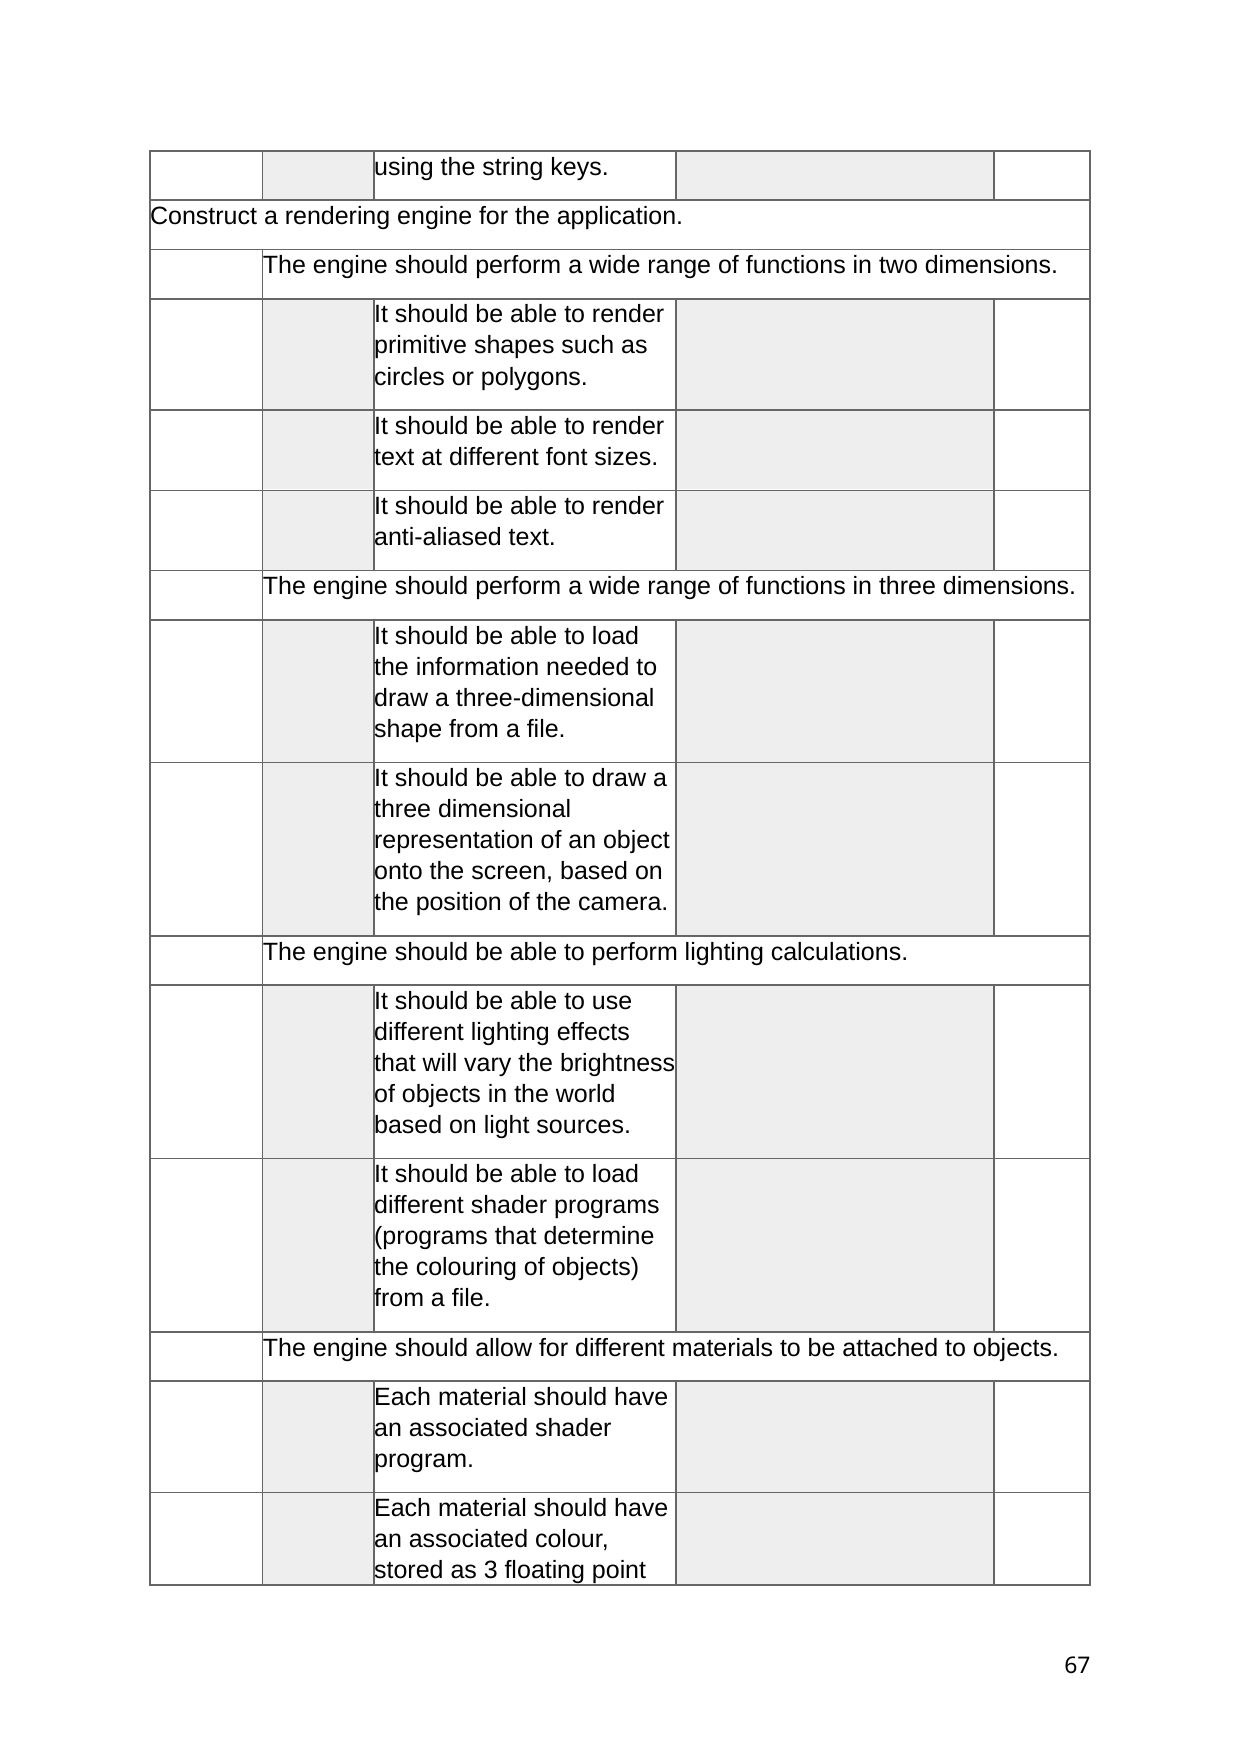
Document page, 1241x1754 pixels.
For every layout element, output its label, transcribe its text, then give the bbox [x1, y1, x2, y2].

table_cell [677, 300, 993, 409]
table_cell [677, 1159, 993, 1331]
table_cell The engine should be able to perform lighting calculations. [263, 937, 1089, 984]
table_cell [995, 152, 1089, 199]
table_cell Each material should have an associated colour, stored as 3 floating point [375, 1493, 675, 1584]
table_cell [263, 152, 373, 199]
table_cell [151, 1333, 262, 1380]
table_cell [677, 621, 993, 761]
table_cell Each material should have an associated shader program. [375, 1382, 675, 1492]
table_cell [151, 250, 262, 298]
table_cell [151, 571, 262, 619]
table_cell [995, 300, 1089, 409]
table_cell Construct a rendering engine for the application. [151, 201, 1089, 248]
table_cell [995, 1382, 1089, 1492]
table_cell [151, 1493, 262, 1584]
table_cell [263, 763, 373, 935]
table_cell The engine should perform a wide range of functions in two dimensions. [263, 250, 1089, 298]
table_cell [151, 763, 262, 935]
table_cell It should be able to use different lighting effects that will vary the brightness of objects in the world based on light sources. [375, 986, 675, 1158]
table_cell It should be able to draw a three dimensional representation of an object onto the screen, based on the position of the camera. [375, 763, 675, 935]
table_cell [263, 491, 373, 570]
table_cell [677, 411, 993, 489]
table_cell [151, 411, 262, 489]
table_cell [995, 411, 1089, 489]
table_cell [995, 986, 1089, 1158]
table_cell [151, 1382, 262, 1492]
table_cell [263, 411, 373, 489]
table_cell It should be able to render anti-aliased text. [375, 491, 675, 570]
table_cell It should be able to load different shader programs (programs that determine the colouring of objects) from a file. [375, 1159, 675, 1331]
table_cell [995, 491, 1089, 570]
table_cell [995, 621, 1089, 761]
table_cell The engine should perform a wide range of functions in three dimensions. [263, 571, 1089, 619]
table_cell [151, 491, 262, 570]
table_cell using the string keys. [375, 152, 675, 199]
table_cell [677, 763, 993, 935]
table_cell [677, 1493, 993, 1584]
table_cell [151, 1159, 262, 1331]
table_cell It should be able to render text at different font sizes. [375, 411, 675, 489]
table_cell [263, 1382, 373, 1492]
table_cell [995, 763, 1089, 935]
table_cell [151, 937, 262, 984]
table_cell [151, 152, 262, 199]
table_cell [677, 152, 993, 199]
table_cell [151, 621, 262, 761]
table_cell It should be able to load the information needed to draw a three-dimensional shape from a file. [375, 621, 675, 761]
table_cell [263, 300, 373, 409]
table_cell [995, 1159, 1089, 1331]
table_cell [995, 1493, 1089, 1584]
table_cell [263, 1159, 373, 1331]
table_cell It should be able to render primitive shapes such as circles or polygons. [375, 300, 675, 409]
table_cell [677, 491, 993, 570]
table_cell [263, 986, 373, 1158]
table_cell The engine should allow for different materials to be attached to objects. [263, 1333, 1089, 1380]
table_cell [263, 621, 373, 761]
table_cell [677, 986, 993, 1158]
table_cell [677, 1382, 993, 1492]
table_cell [151, 986, 262, 1158]
table_cell [151, 300, 262, 409]
table_cell [263, 1493, 373, 1584]
